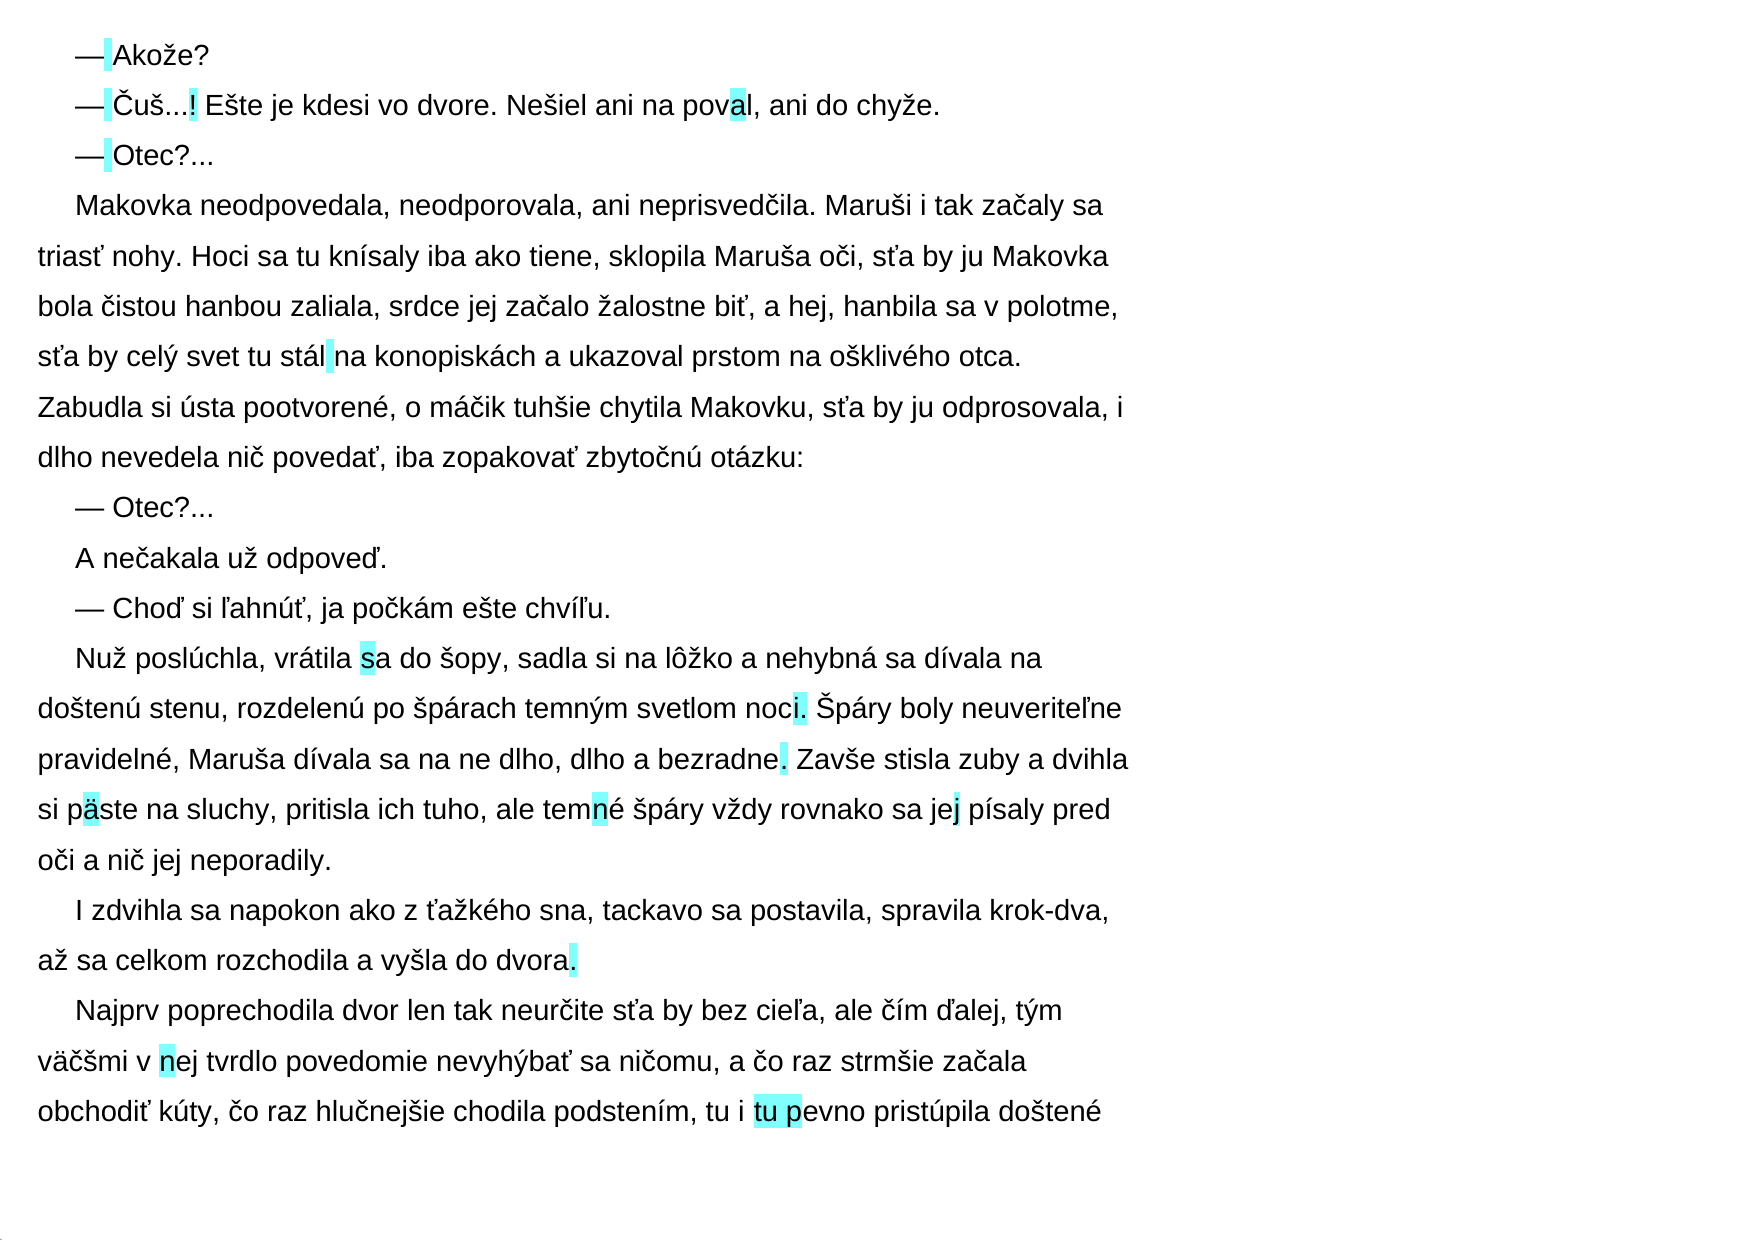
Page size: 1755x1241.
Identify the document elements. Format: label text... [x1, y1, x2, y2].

text — Akože? [37, 37, 1130, 71]
text — Choď si ľahnúť, ja počkám ešte chvíľu. [37, 591, 1130, 624]
text — Čuš...! Ešte je kdesi vo dvore. Nešiel ani na poval, ani do chyže. [37, 88, 1130, 121]
text Makovka neodpovedala, neodporovala, ani neprisvedčila. Maruši i tak začaly sa triasť nohy. Hoci sa tu knísaly iba ako tiene, sklopila Maruša oči, sťa by ju Makovka bola čistou hanbou zaliala, srdce jej začalo žalostne biť, a hej, hanbila sa v polotme, sťa by celý svet tu stál na konopiskách a ukazoval prstom na ošklivého otca. Zabudla si ústa pootvorené, o máčik tuhšie chytila Makovku, sťa by ju odprosovala, i dlho nevedela nič povedať, iba zopakovať zbytočnú otázku: [37, 188, 1130, 473]
text — Otec?... [37, 490, 1130, 524]
text A nečakala už odpoveď. [37, 541, 1130, 574]
text — Otec?... [37, 138, 1130, 172]
text Nuž poslúchla, vrátila sa do šopy, sadla si na lôžko a nehybná sa dívala na doštenú stenu, rozdelenú po špárach temným svetlom noci. Špáry boly neuveriteľne pravidelné, Maruša dívala sa na ne dlho, dlho a bezradne. Zavše stisla zuby a dvihla si päste na sluchy, pritisla ich tuho, ale temné špáry vždy rovnako sa jej písaly pred oči a nič jej neporadily. [37, 641, 1130, 876]
text Najprv poprechodila dvor len tak neurčite sťa by bez cieľa, ale čím ďalej, tým väčšmi v nej tvrdlo povedomie nevyhýbať sa ničomu, a čo raz strmšie začala obchodiť kúty, čo raz hlučnejšie chodila podstením, tu i tu pevno pristúpila doštené [37, 993, 1130, 1128]
text I zdvihla sa napokon ako z ťažkého sna, tackavo sa postavila, spravila krok-dva, až sa celkom rozchodila a vyšla do dvora. [37, 893, 1130, 977]
